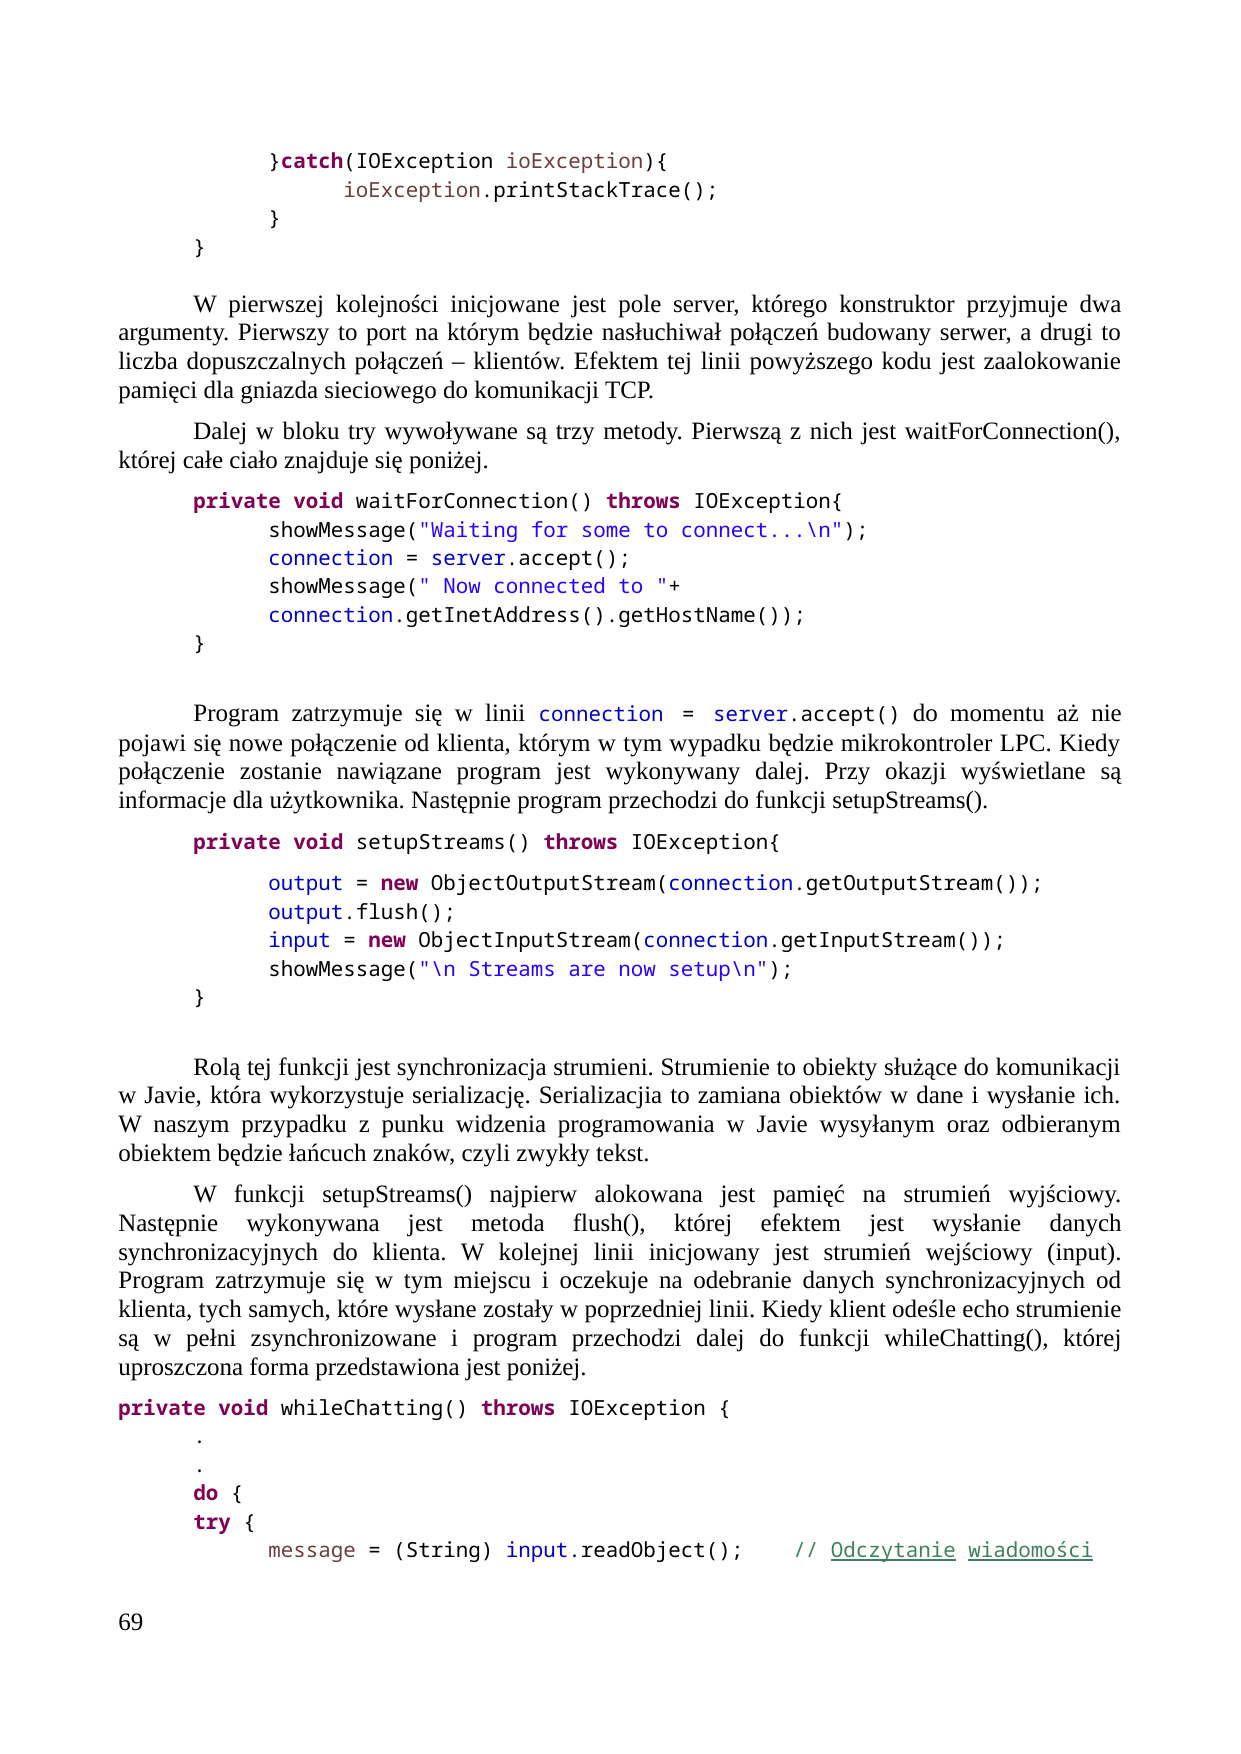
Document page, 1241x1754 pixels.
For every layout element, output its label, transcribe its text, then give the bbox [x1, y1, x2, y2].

text } [118, 203, 1122, 232]
text } [118, 628, 1122, 657]
text showMessage("Waiting for some to connect...\n"); [118, 515, 1122, 543]
text ioException.printStackTrace(); [118, 175, 1122, 203]
text input = new ObjectInputStream(connection.getInputStream()); [118, 925, 1122, 954]
text try { [118, 1507, 1122, 1535]
text private void whileChatting() throws IOException { [118, 1393, 1122, 1421]
text connection = server.accept(); [118, 543, 1122, 572]
text } [118, 982, 1122, 1011]
text . [118, 1421, 1122, 1450]
text private void waitForConnection() throws IOException{ [118, 486, 1122, 515]
text . [118, 1450, 1122, 1478]
text output = new ObjectOutputStream(connection.getOutputStream()); [118, 868, 1122, 897]
text Dalej w bloku try wywoływane są trzy metody. Pierwszą z nich jest waitForConnection(), której całe ciało znajduje się poniżej. [118, 416, 1122, 474]
text Rolą tej funkcji jest synchronizacja strumieni. Strumienie to obiekty służące do komunikacji w Javie, która wykorzystuje serializację. Serializacjia to zamiana obiektów w dane i wysłanie ich. W naszym przypadku z punku widzenia programowania w Javie wysyłanym oraz odbieranym obiektem będzie łańcuch znaków, czyli zwykły tekst. [118, 1052, 1122, 1167]
text W funkcji setupStreams() najpierw alokowana jest pamięć na strumień wyjściowy. Następnie wykonywana jest metoda flush(), której efektem jest wysłanie danych synchronizacyjnych do klienta. W kolejnej linii inicjowany jest strumień wejściowy (input). Program zatrzymuje się w tym miejscu i oczekuje na odebranie danych synchronizacyjnych od klienta, tych samych, które wysłane zostały w poprzedniej linii. Kiedy klient odeśle echo strumienie są w pełni zsynchronizowane i program przechodzi dalej do funkcji whileChatting(), której uproszczona forma przedstawiona jest poniżej. [118, 1179, 1122, 1381]
text W pierwszej kolejności inicjowane jest pole server, którego konstruktor przyjmuje dwa argumenty. Pierwszy to port na którym będzie nasłuchiwał połączeń budowany serwer, a drugi to liczba dopuszczalnych połączeń – klientów. Efektem tej linii powyższego kodu jest zaalokowanie pamięci dla gniazda sieciowego do komunikacji TCP. [118, 289, 1122, 404]
text showMessage("\n Streams are now setup\n"); [118, 954, 1122, 982]
text }catch(IOException ioException){ [118, 147, 1122, 175]
text Program zatrzymuje się w linii connection = server.accept() do momentu aż nie pojawi się nowe połączenie od klienta, którym w tym wypadku będzie mikrokontroler LPC. Kiedy połączenie zostanie nawiązane program jest wykonywany dalej. Przy okazji wyświetlane są informacje dla użytkownika. Następnie program przechodzi do funkcji setupStreams(). [118, 698, 1122, 814]
text showMessage(" Now connected to "+ connection.getInetAddress().getHostName()); [118, 572, 1122, 628]
text } [118, 232, 1122, 260]
text private void setupStreams() throws IOException{ [118, 826, 1122, 856]
text do { [118, 1478, 1122, 1507]
text message = (String) input.readObject(); // Odczytanie wiadomości [118, 1535, 1122, 1564]
text output.flush(); [118, 897, 1122, 925]
